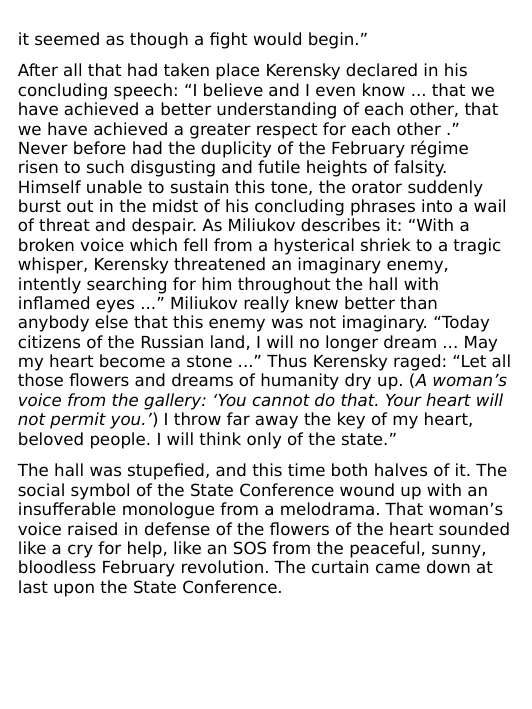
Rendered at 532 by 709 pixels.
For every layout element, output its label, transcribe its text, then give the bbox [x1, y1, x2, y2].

text it seemed as though a fight would begin.” [18, 29, 514, 49]
text The hall was stupefied, and this time both halves of it. The social symbol of the State Conference wound up with an insufferable monologue from a melodrama. That woman’s voice raised in defense of the flowers of the heart sounded like a cry for help, like an SOS from the peaceful, sunny, bloodless February revolution. The curtain came down at last upon the State Conference. [18, 461, 514, 597]
text After all that had taken place Kerensky declared in his concluding speech: “I believe and I even know ... that we have achieved a better understanding of each other, that we have achieved a greater respect for each other .” Never before had the duplicity of the February régime risen to such disgusting and futile heights of falsity. Himself unable to sustain this tone, the orator suddenly burst out in the midst of his concluding phrases into a wail of threat and despair. As Miliukov describes it: “With a broken voice which fell from a hysterical shriek to a tragic whisper, Kerensky threatened an imaginary enemy, intently searching for him throughout the hall with inflamed eyes ...” Miliukov really knew better than anybody else that this enemy was not imaginary. “Today citizens of the Russian land, I will no longer dream ... May my heart become a stone ...” Thus Kerensky raged: “Let all those flowers and dreams of humanity dry up. (A woman’s voice from the gallery: ‘You cannot do that. Your heart will not permit you.’) I throw far away the key of my heart, beloved people. I will think only of the state.” [18, 61, 514, 449]
